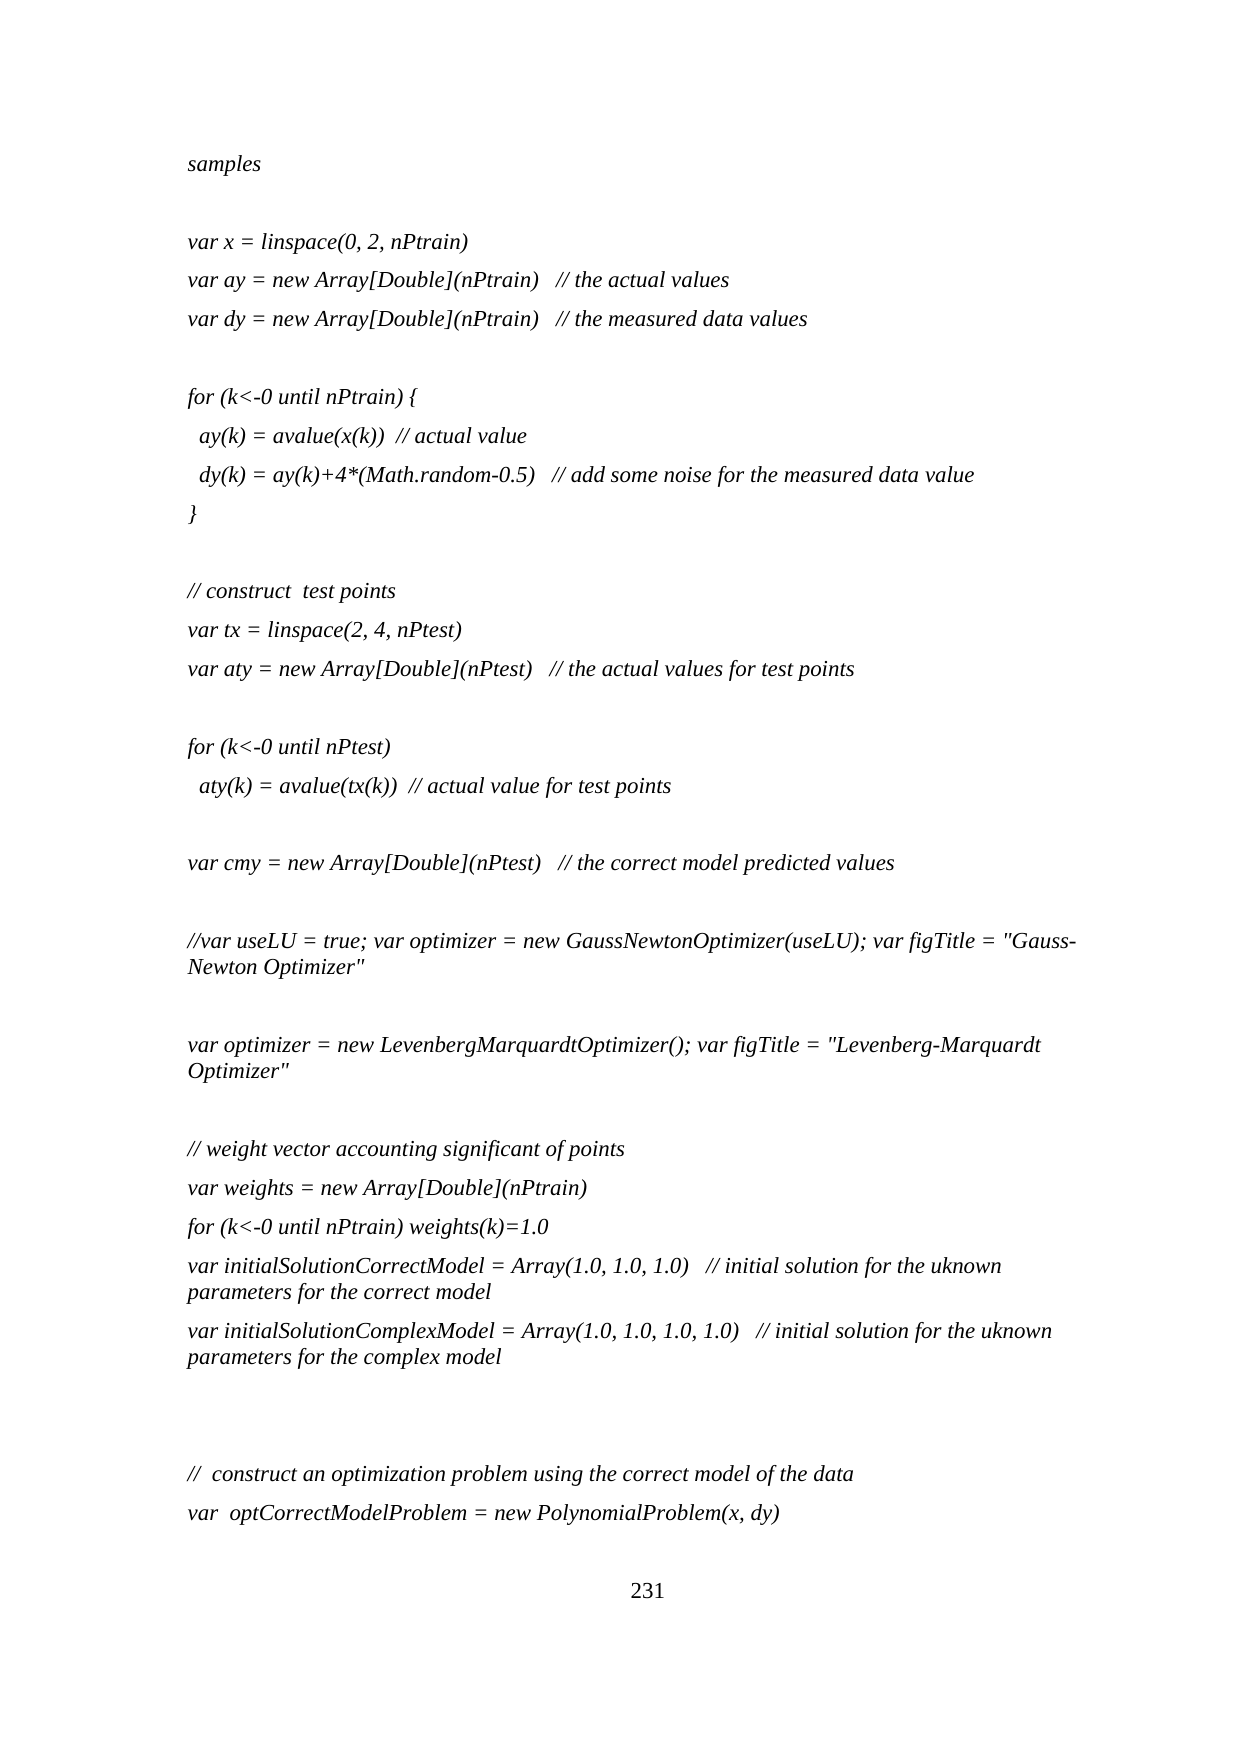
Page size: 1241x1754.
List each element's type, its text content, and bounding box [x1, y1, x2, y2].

text var aty = new Array[Double](nPtest) // the actual values for test points [187, 655, 1108, 681]
text } [187, 500, 1108, 526]
text // weight vector accounting significant of points [187, 1135, 1108, 1162]
text ay(k) = avalue(x(k)) // actual value [187, 422, 1108, 448]
text dy(k) = ay(k)+4*(Math.random-0.5) // add some noise for the measured data value [187, 461, 1108, 487]
text var weights = new Array[Double](nPtrain) [187, 1174, 1108, 1200]
text var initialSolutionComplexModel = Array(1.0, 1.0, 1.0, 1.0) // initial solution for the uknown parameters for the complex model [187, 1317, 1108, 1370]
text for (k<-0 until nPtrain) weights(k)=1.0 [187, 1213, 1108, 1239]
text // construct test points [187, 577, 1108, 604]
text var dy = new Array[Double](nPtrain) // the measured data values [187, 305, 1108, 332]
text var x = linspace(0, 2, nPtrain) [187, 228, 1108, 254]
text //var useLU = true; var optimizer = new GaussNewtonOptimizer(useLU); var figTitle = "Gauss-Newton Optimizer" [187, 927, 1108, 980]
text var tx = linspace(2, 4, nPtest) [187, 616, 1108, 643]
text // construct an optimization problem using the correct model of the data [187, 1460, 1108, 1486]
text samples [187, 150, 1108, 176]
text var cmy = new Array[Double](nPtest) // the correct model predicted values [187, 849, 1108, 876]
text var optCorrectModelProblem = new PolynomialProblem(x, dy) [187, 1499, 1108, 1525]
text aty(k) = avalue(tx(k)) // actual value for test points [187, 772, 1108, 798]
text for (k<-0 until nPtest) [187, 733, 1108, 759]
text var optimizer = new LevenbergMarquardtOptimizer(); var figTitle = "Levenberg-Marquardt Optimizer" [187, 1031, 1108, 1084]
text for (k<-0 until nPtrain) { [187, 383, 1108, 409]
text var initialSolutionCorrectModel = Array(1.0, 1.0, 1.0) // initial solution for the uknown parameters for the correct model [187, 1252, 1108, 1304]
text var ay = new Array[Double](nPtrain) // the actual values [187, 267, 1108, 293]
